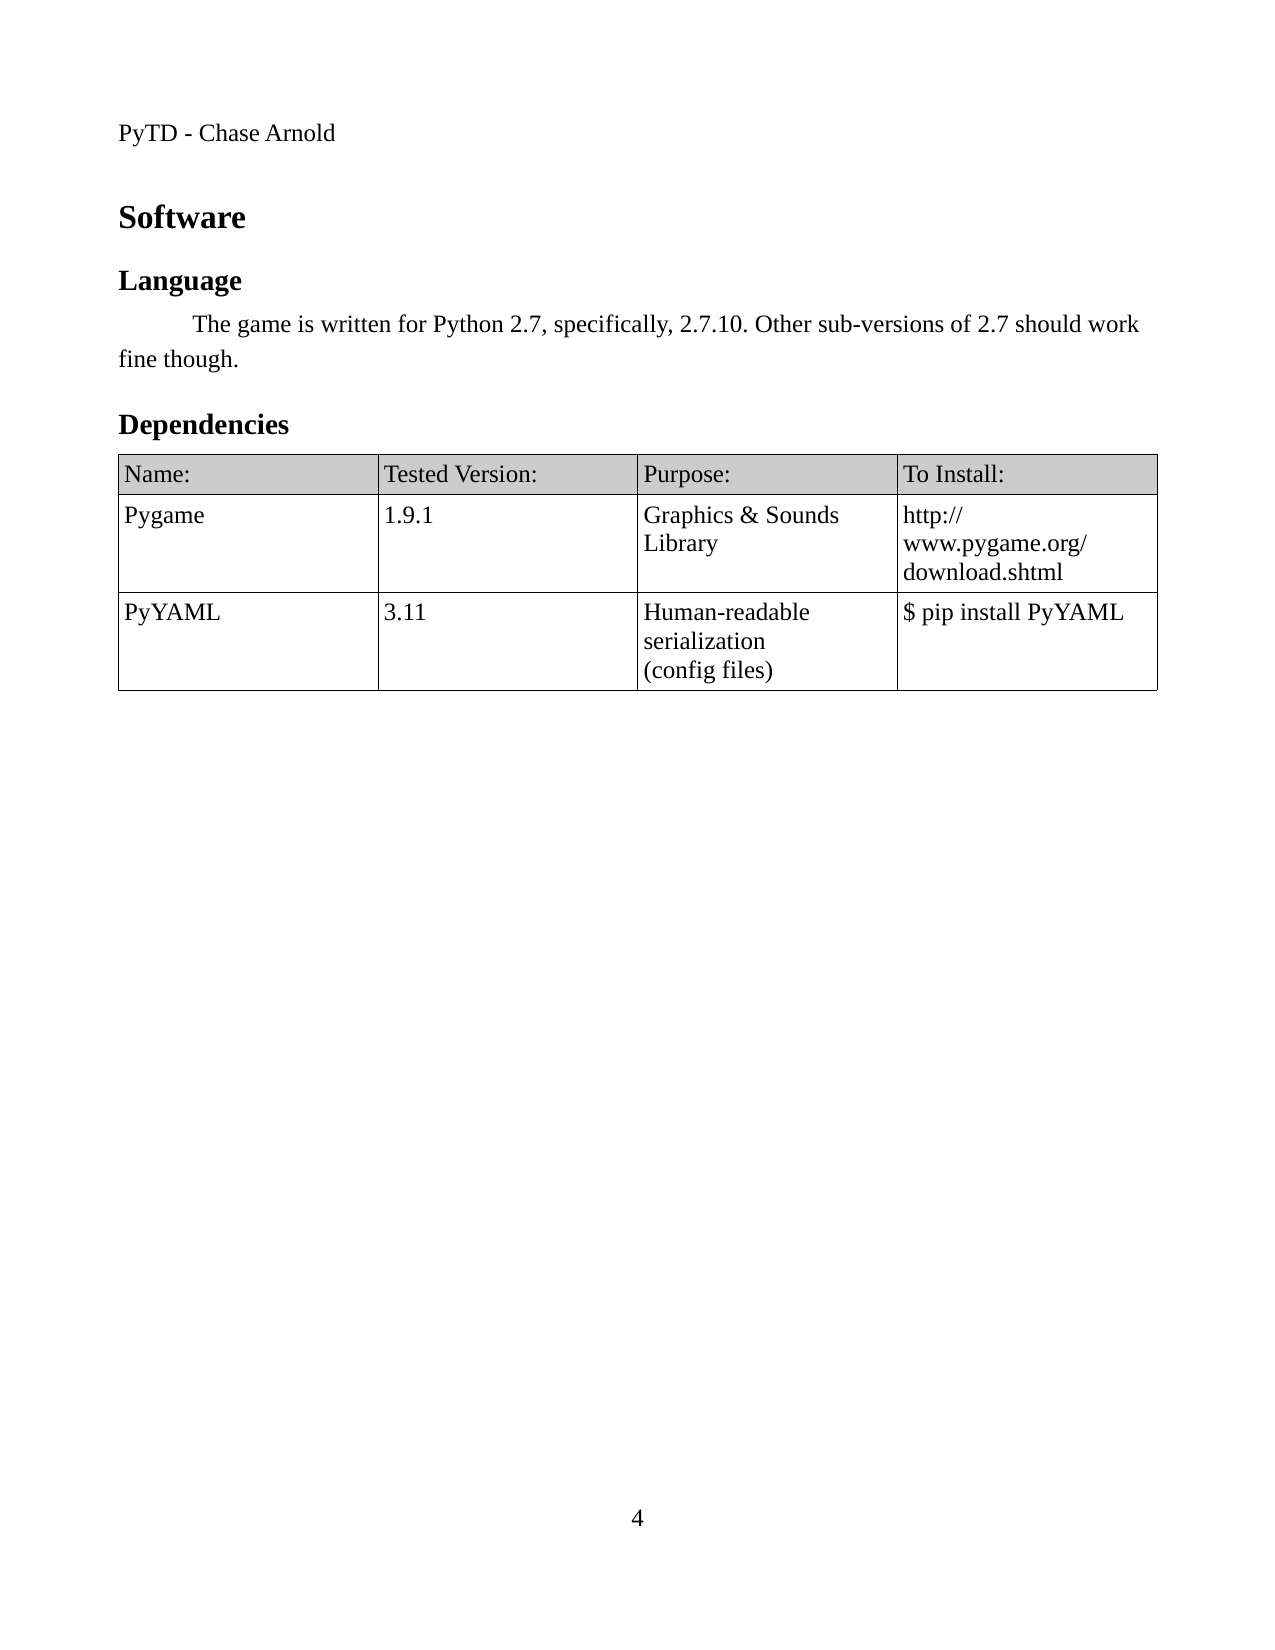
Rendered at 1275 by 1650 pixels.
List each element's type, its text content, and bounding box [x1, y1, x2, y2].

table_cell http://www.pygame.org/download.shtml [898, 495, 1157, 592]
table_cell Graphics & Sounds Library [638, 495, 897, 592]
subtitle Language [118, 263, 1157, 297]
table_cell $ pip install PyYAML [898, 593, 1157, 689]
table_header Name: [119, 455, 378, 494]
table_cell 3.11 [379, 593, 637, 689]
subtitle Software [118, 197, 1157, 236]
table_cell Human-readable serialization (config files) [638, 593, 897, 689]
table_cell 1.9.1 [379, 495, 637, 592]
table_header To Install: [898, 455, 1157, 494]
subtitle Dependencies [118, 407, 1157, 441]
table_cell Pygame [119, 495, 378, 592]
table_cell PyYAML [119, 593, 378, 689]
table_header Purpose: [638, 455, 897, 494]
table_header Tested Version: [379, 455, 637, 494]
text The game is written for Python 2.7, specifically, 2.7.10. Other sub-versions of 2.7 should work fine though. [118, 309, 1157, 372]
